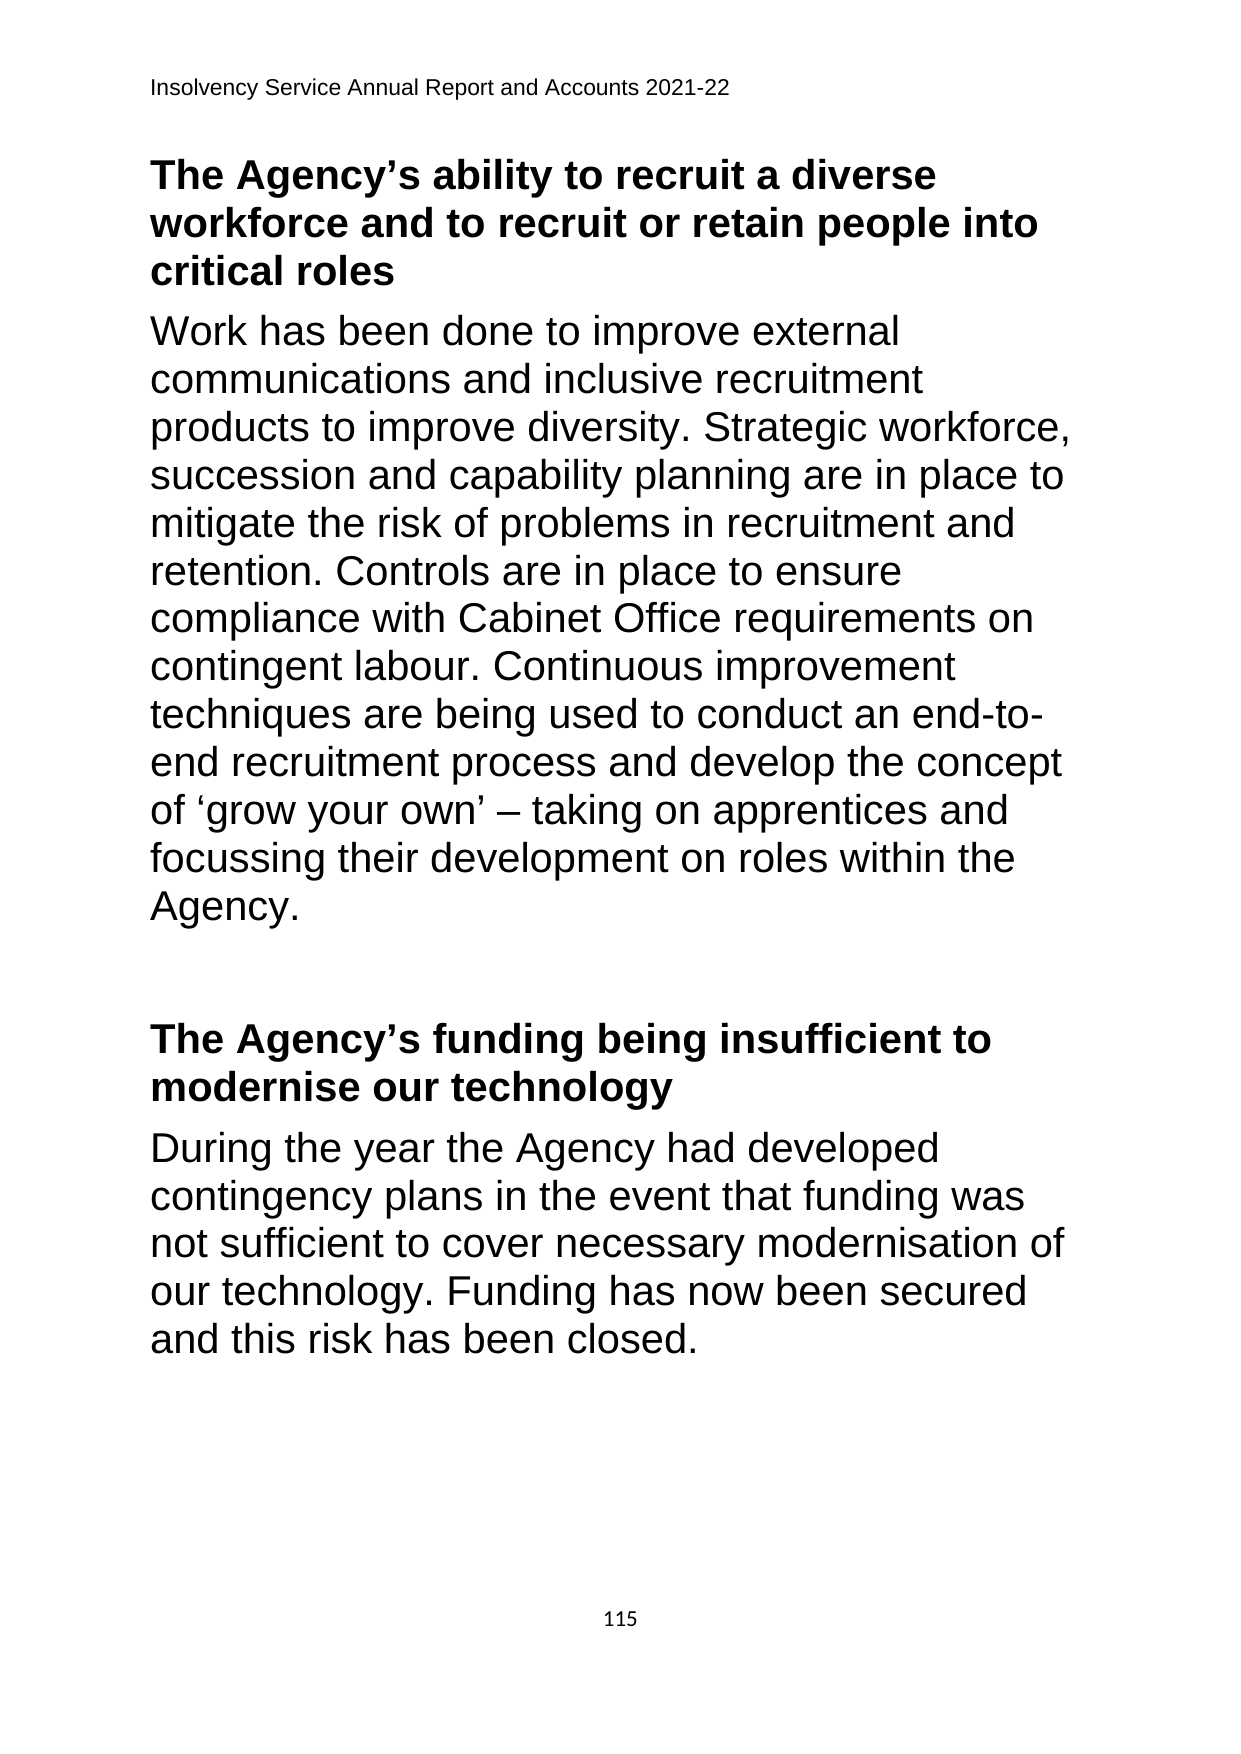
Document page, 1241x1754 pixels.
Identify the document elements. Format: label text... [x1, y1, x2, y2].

text During the year the Agency had developed contingency plans in the event that funding was not sufficient to cover necessary modernisation of our technology. Funding has now been secured and this risk has been closed. [150, 1123, 1090, 1362]
subtitle The Agency’s funding being insufficient to modernise our technology [150, 1014, 1090, 1110]
subtitle The Agency’s ability to recruit a diverse workforce and to recruit or retain people into critical roles [150, 150, 1090, 294]
text Work has been done to improve external communications and inclusive recruitment products to improve diversity. Strategic workforce, succession and capability planning are in place to mitigate the risk of problems in recruitment and retention. Controls are in place to ensure compliance with Cabinet Office requirements on contingent labour. Continuous improvement techniques are being used to conduct an end-to-end recruitment process and develop the concept of ‘grow your own’ – taking on apprentices and focussing their development on roles within the Agency. [150, 306, 1090, 929]
